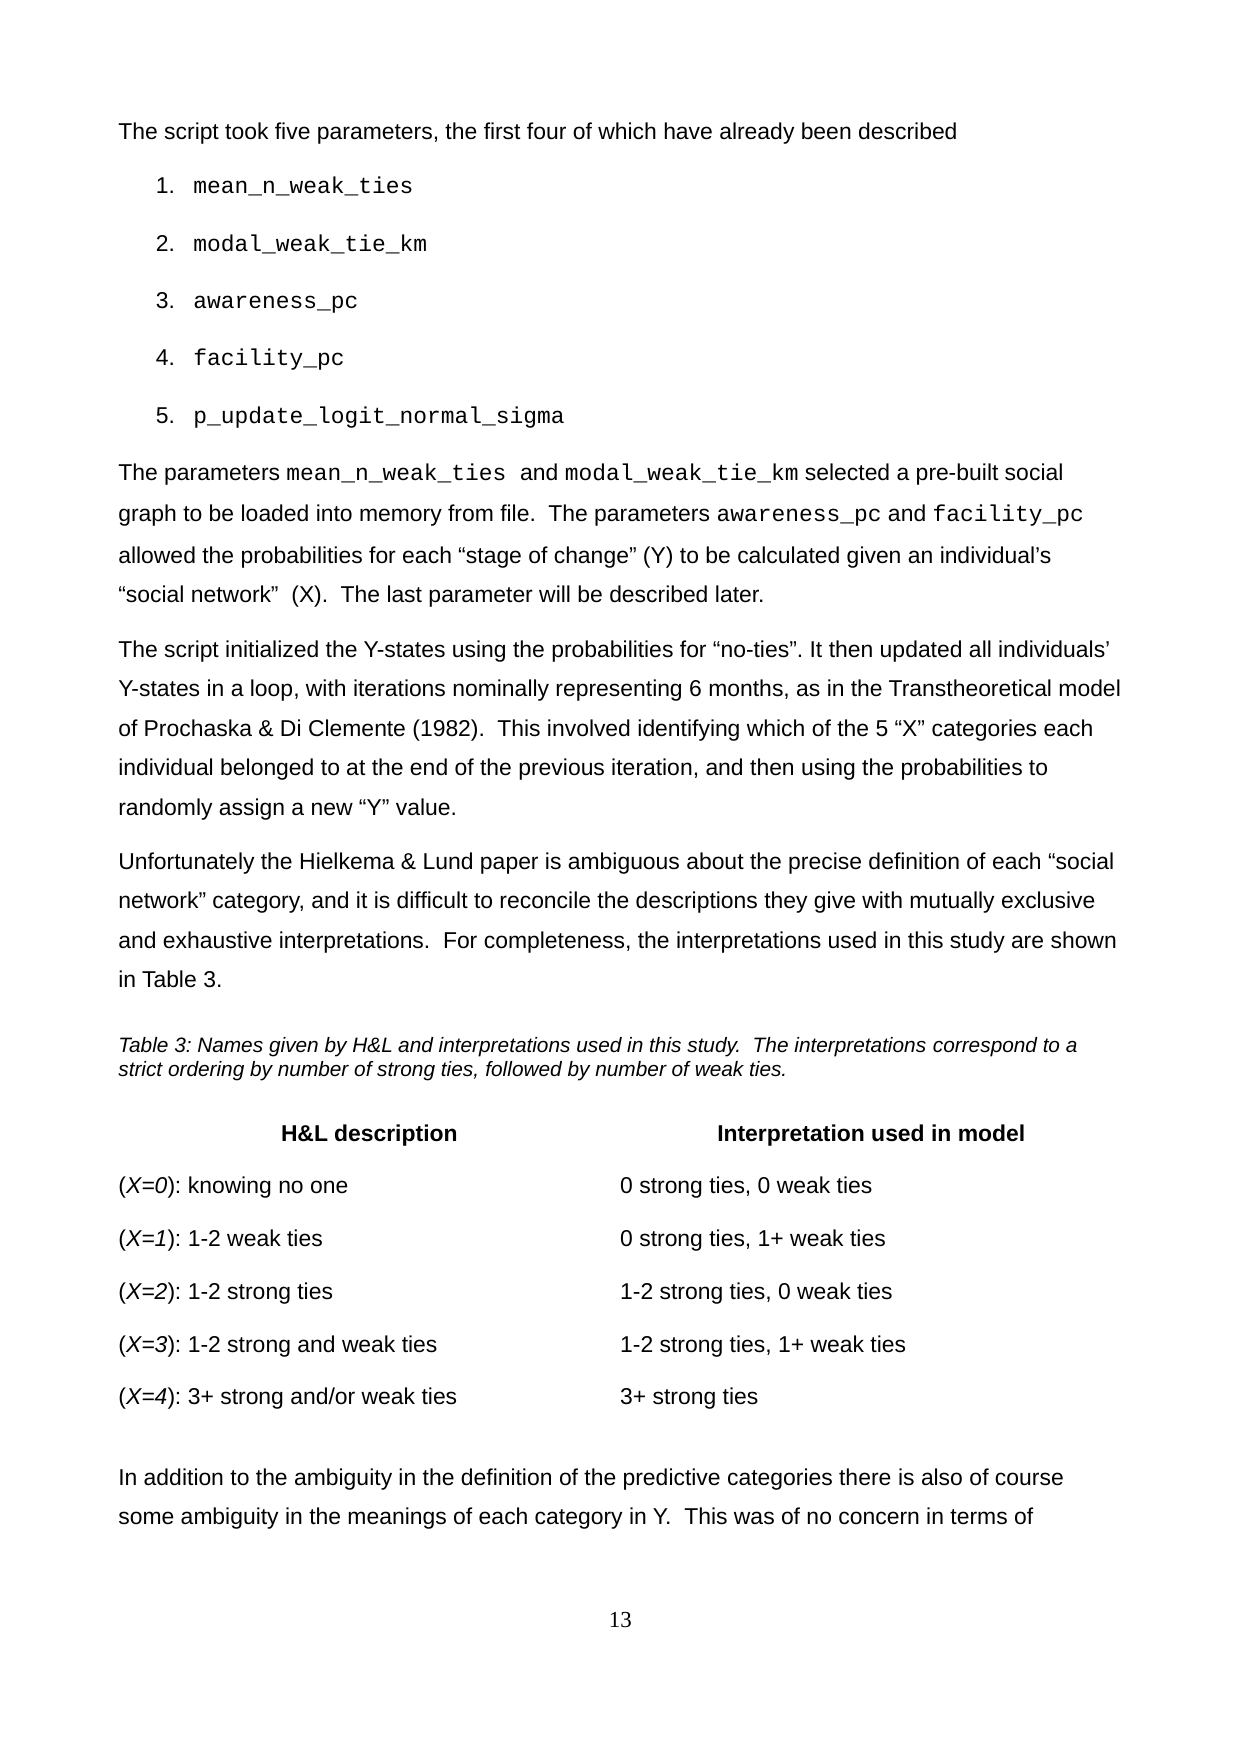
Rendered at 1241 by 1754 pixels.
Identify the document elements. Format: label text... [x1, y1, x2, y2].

table_header Interpretation used in model [620, 1093, 1122, 1172]
list awareness_pc [156, 287, 1122, 315]
text In addition to the ambiguity in the definition of the predictive categories there is also of course some ambiguity in the meanings of each category in Y. This was of no concern in terms of [118, 1464, 1122, 1530]
text Table 3: Names given by H&L and interpretations used in this study. The interpretations correspond to a strict ordering by number of strong ties, followed by number of weak ties. [118, 1033, 1122, 1081]
text The script took five parameters, the first four of which have already been described [118, 118, 1122, 144]
table_cell 0 strong ties, 0 weak ties [620, 1173, 1122, 1225]
table_cell 1-2 strong ties, 1+ weak ties [620, 1331, 1122, 1383]
list mean_n_weak_ties [156, 172, 1122, 201]
table_cell 0 strong ties, 1+ weak ties [620, 1225, 1122, 1278]
table_cell (X=0): knowing no one [118, 1173, 620, 1225]
text The parameters mean_n_weak_ties and modal_weak_tie_km selected a pre-built social graph to be loaded into memory from file. The parameters awareness_pc and facility_pc allowed the probabilities for each “stage of change” (Y) to be calculated given an individual’s “social network” (X). The last parameter will be described later. [118, 459, 1122, 608]
list modal_weak_tie_km [156, 230, 1122, 258]
table_cell 3+ strong ties [620, 1383, 1122, 1409]
table_cell (X=2): 1-2 strong ties [118, 1278, 620, 1331]
table_cell (X=4): 3+ strong and/or weak ties [118, 1383, 620, 1409]
table_header H&L description [118, 1093, 620, 1172]
list p_update_logit_normal_sigma [156, 402, 1122, 430]
table_cell (X=3): 1-2 strong and weak ties [118, 1331, 620, 1383]
text The script initialized the Y-states using the probabilities for “no-ties”. It then updated all individuals’ Y-states in a loop, with iterations nominally representing 6 months, as in the Transtheoretical model of Prochaska & Di Clemente (1982). This involved identifying which of the 5 “X” categories each individual belonged to at the end of the previous iteration, and then using the probabilities to randomly assign a new “Y” value. [118, 636, 1122, 820]
text Unfortunately the Hielkema & Lund paper is ambiguous about the precise definition of each “social network” category, and it is difficult to reconcile the descriptions they give with mutually exclusive and exhaustive interpretations. For completeness, the interpretations used in this study are shown in Table 3. [118, 848, 1122, 992]
table_cell 1-2 strong ties, 0 weak ties [620, 1278, 1122, 1331]
table_cell (X=1): 1-2 weak ties [118, 1225, 620, 1278]
list facility_pc [156, 344, 1122, 373]
